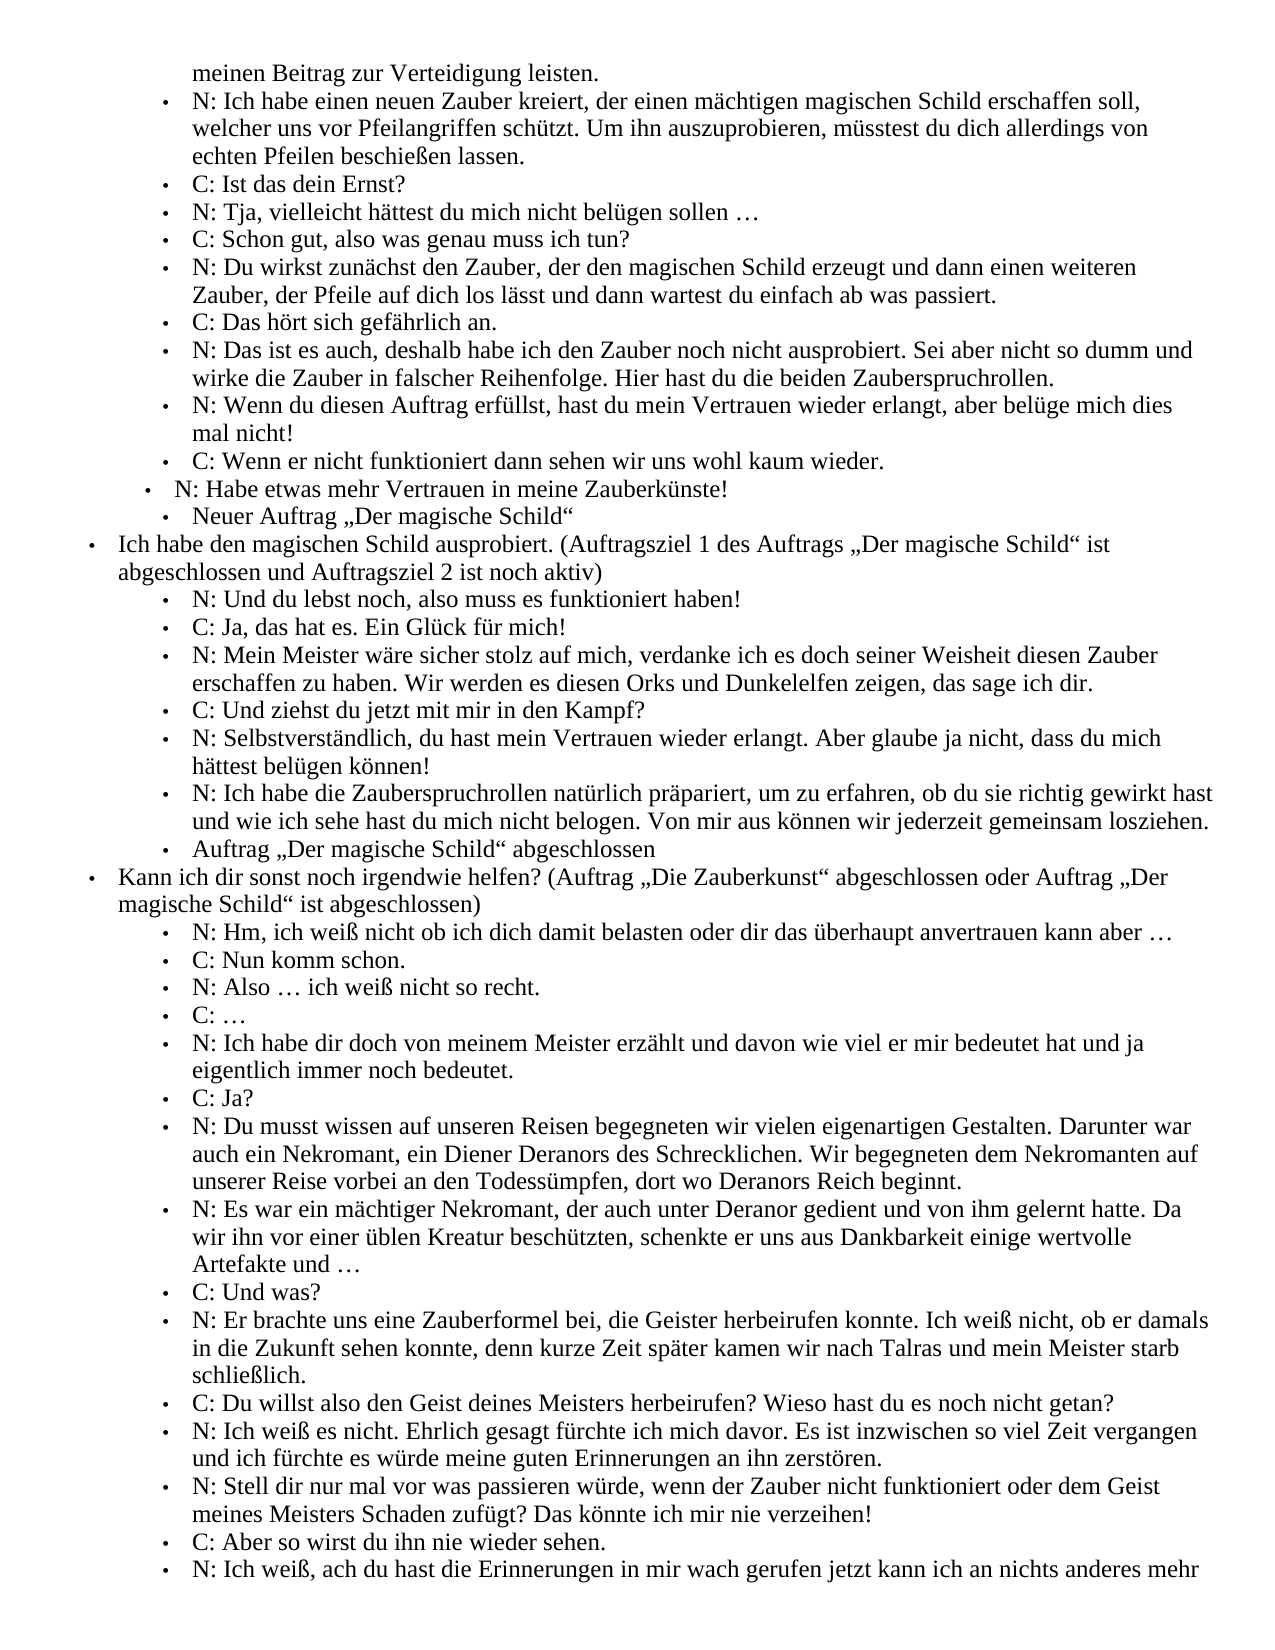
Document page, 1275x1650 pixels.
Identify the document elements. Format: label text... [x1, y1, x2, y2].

list N: Ich habe die Zauberspruchrollen natürlich präpariert, um zu erfahren, ob du sie richtig gewirkt hast und wie ich sehe hast du mich nicht belogen. Von mir aus können wir jederzeit gemeinsam losziehen. [162, 779, 1216, 835]
list C: Ja, das hat es. Ein Glück für mich! [162, 613, 1216, 641]
list C: Aber so wirst du ihn nie wieder sehen. [162, 1528, 1216, 1555]
list meinen Beitrag zur Verteidigung leisten. [162, 59, 1216, 87]
list C: Wenn er nicht funktioniert dann sehen wir uns wohl kaum wieder. [162, 447, 1216, 475]
list N: Stell dir nur mal vor was passieren würde, wenn der Zauber nicht funktioniert oder dem Geist meines Meisters Schaden zufügt? Das könnte ich mir nie verzeihen! [162, 1472, 1216, 1528]
list C: Ja? [162, 1084, 1216, 1112]
list N: Habe etwas mehr Vertrauen in meine Zauberkünste! [144, 475, 1216, 502]
list N: Ich habe dir doch von meinem Meister erzählt und davon wie viel er mir bedeutet hat und ja eigentlich immer noch bedeutet. [162, 1029, 1216, 1084]
list N: Das ist es auch, deshalb habe ich den Zauber noch nicht ausprobiert. Sei aber nicht so dumm und wirke die Zauber in falscher Reihenfolge. Hier hast du die beiden Zauberspruchrollen. [162, 336, 1216, 392]
list N: Es war ein mächtiger Nekromant, der auch unter Deranor gedient und von ihm gelernt hatte. Da wir ihn vor einer üblen Kreatur beschützten, schenkte er uns aus Dankbarkeit einige wertvolle Artefakte und … [162, 1195, 1216, 1278]
list N: Wenn du diesen Auftrag erfüllst, hast du mein Vertrauen wieder erlangt, aber belüge mich dies mal nicht! [162, 392, 1216, 447]
list N: Du musst wissen auf unseren Reisen begegneten wir vielen eigenartigen Gestalten. Darunter war auch ein Nekromant, ein Diener Deranors des Schrecklichen. Wir begegneten dem Nekromanten auf unserer Reise vorbei an den Todessümpfen, dort wo Deranors Reich beginnt. [162, 1112, 1216, 1195]
list C: Ist das dein Ernst? [162, 170, 1216, 198]
list Neuer Auftrag „Der magische Schild“ [162, 502, 1216, 530]
list N: Er brachte uns eine Zauberformel bei, die Geister herbeirufen konnte. Ich weiß nicht, ob er damals in die Zukunft sehen konnte, denn kurze Zeit später kamen wir nach Talras und mein Meister starb schließlich. [162, 1306, 1216, 1389]
list N: Ich weiß es nicht. Ehrlich gesagt fürchte ich mich davor. Es ist inzwischen so viel Zeit vergangen und ich fürchte es würde meine guten Erinnerungen an ihn zerstören. [162, 1417, 1216, 1472]
list N: Und du lebst noch, also muss es funktioniert haben! [162, 586, 1216, 613]
list N: Tja, vielleicht hättest du mich nicht belügen sollen … [162, 198, 1216, 225]
list C: Schon gut, also was genau muss ich tun? [162, 225, 1216, 253]
list Auftrag „Der magische Schild“ abgeschlossen [162, 835, 1216, 863]
list C: Nun komm schon. [162, 946, 1216, 973]
list C: Das hört sich gefährlich an. [162, 308, 1216, 336]
list C: Und ziehst du jetzt mit mir in den Kampf? [162, 696, 1216, 724]
list N: Du wirkst zunächst den Zauber, der den magischen Schild erzeugt und dann einen weiteren Zauber, der Pfeile auf dich los lässt und dann wartest du einfach ab was passiert. [162, 253, 1216, 308]
list C: Und was? [162, 1278, 1216, 1306]
list N: Ich weiß, ach du hast die Erinnerungen in mir wach gerufen jetzt kann ich an nichts anderes mehr [162, 1555, 1216, 1583]
list C: Du willst also den Geist deines Meisters herbeirufen? Wieso hast du es noch nicht getan? [162, 1389, 1216, 1417]
list N: Selbstverständlich, du hast mein Vertrauen wieder erlangt. Aber glaube ja nicht, dass du mich hättest belügen können! [162, 724, 1216, 779]
list C: … [162, 1001, 1216, 1029]
list N: Ich habe einen neuen Zauber kreiert, der einen mächtigen magischen Schild erschaffen soll, welcher uns vor Pfeilangriffen schützt. Um ihn auszuprobieren, müsstest du dich allerdings von echten Pfeilen beschießen lassen. [162, 87, 1216, 170]
list Kann ich dir sonst noch irgendwie helfen? (Auftrag „Die Zauberkunst“ abgeschlossen oder Auftrag „Der magische Schild“ ist abgeschlossen) [88, 863, 1216, 918]
list Ich habe den magischen Schild ausprobiert. (Auftragsziel 1 des Auftrags „Der magische Schild“ ist abgeschlossen und Auftragsziel 2 ist noch aktiv) [88, 530, 1216, 586]
list N: Hm, ich weiß nicht ob ich dich damit belasten oder dir das überhaupt anvertrauen kann aber … [162, 918, 1216, 946]
list N: Mein Meister wäre sicher stolz auf mich, verdanke ich es doch seiner Weisheit diesen Zauber erschaffen zu haben. Wir werden es diesen Orks und Dunkelelfen zeigen, das sage ich dir. [162, 641, 1216, 696]
list N: Also … ich weiß nicht so recht. [162, 973, 1216, 1001]
